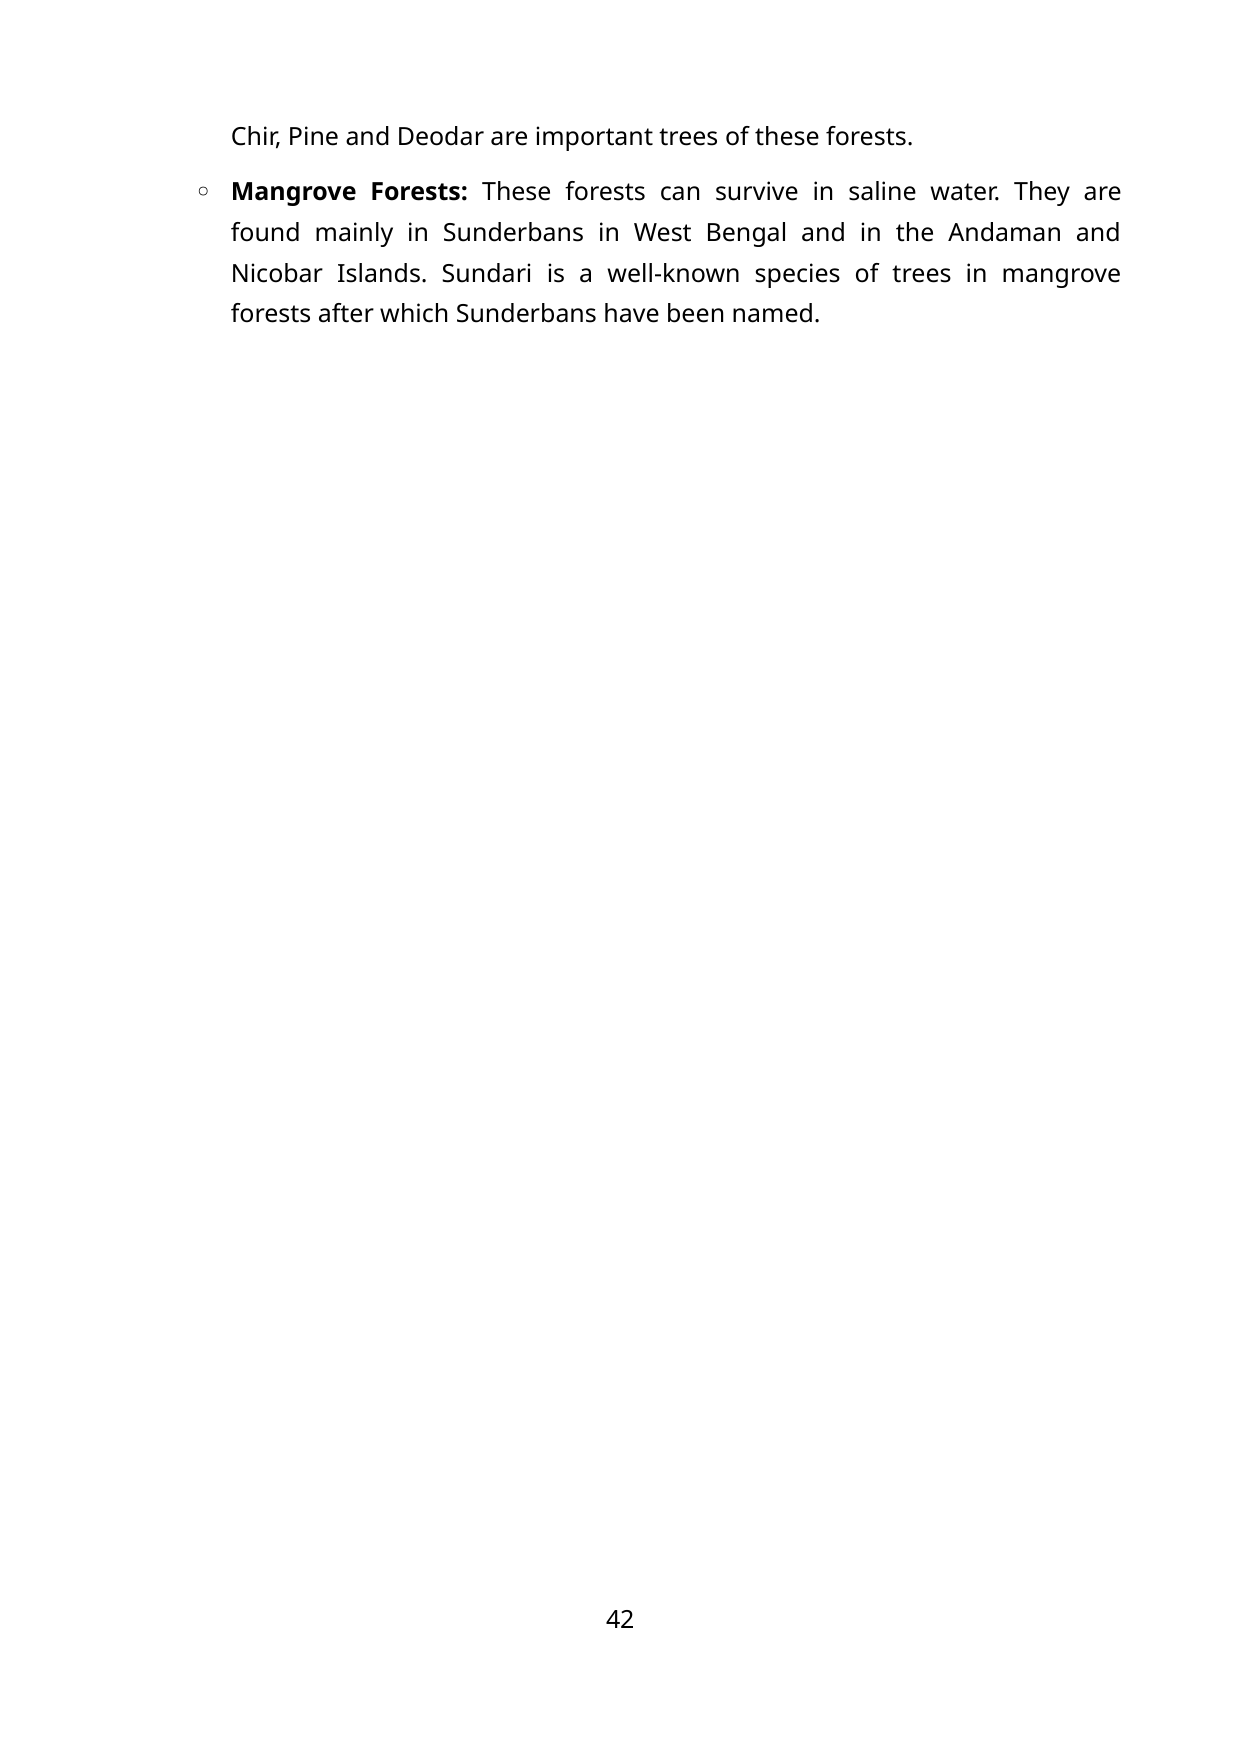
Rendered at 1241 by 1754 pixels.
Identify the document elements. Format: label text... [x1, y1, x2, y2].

list Mangrove Forests: These forests can survive in saline water. They are found mainly in Sunderbans in West Bengal and in the Andaman and Nicobar Islands. Sundari is a well-known species of trees in mangrove forests after which Sunderbans have been named. [193, 173, 1122, 330]
list Chir, Pine and Deodar are important trees of these forests. [193, 118, 1122, 152]
